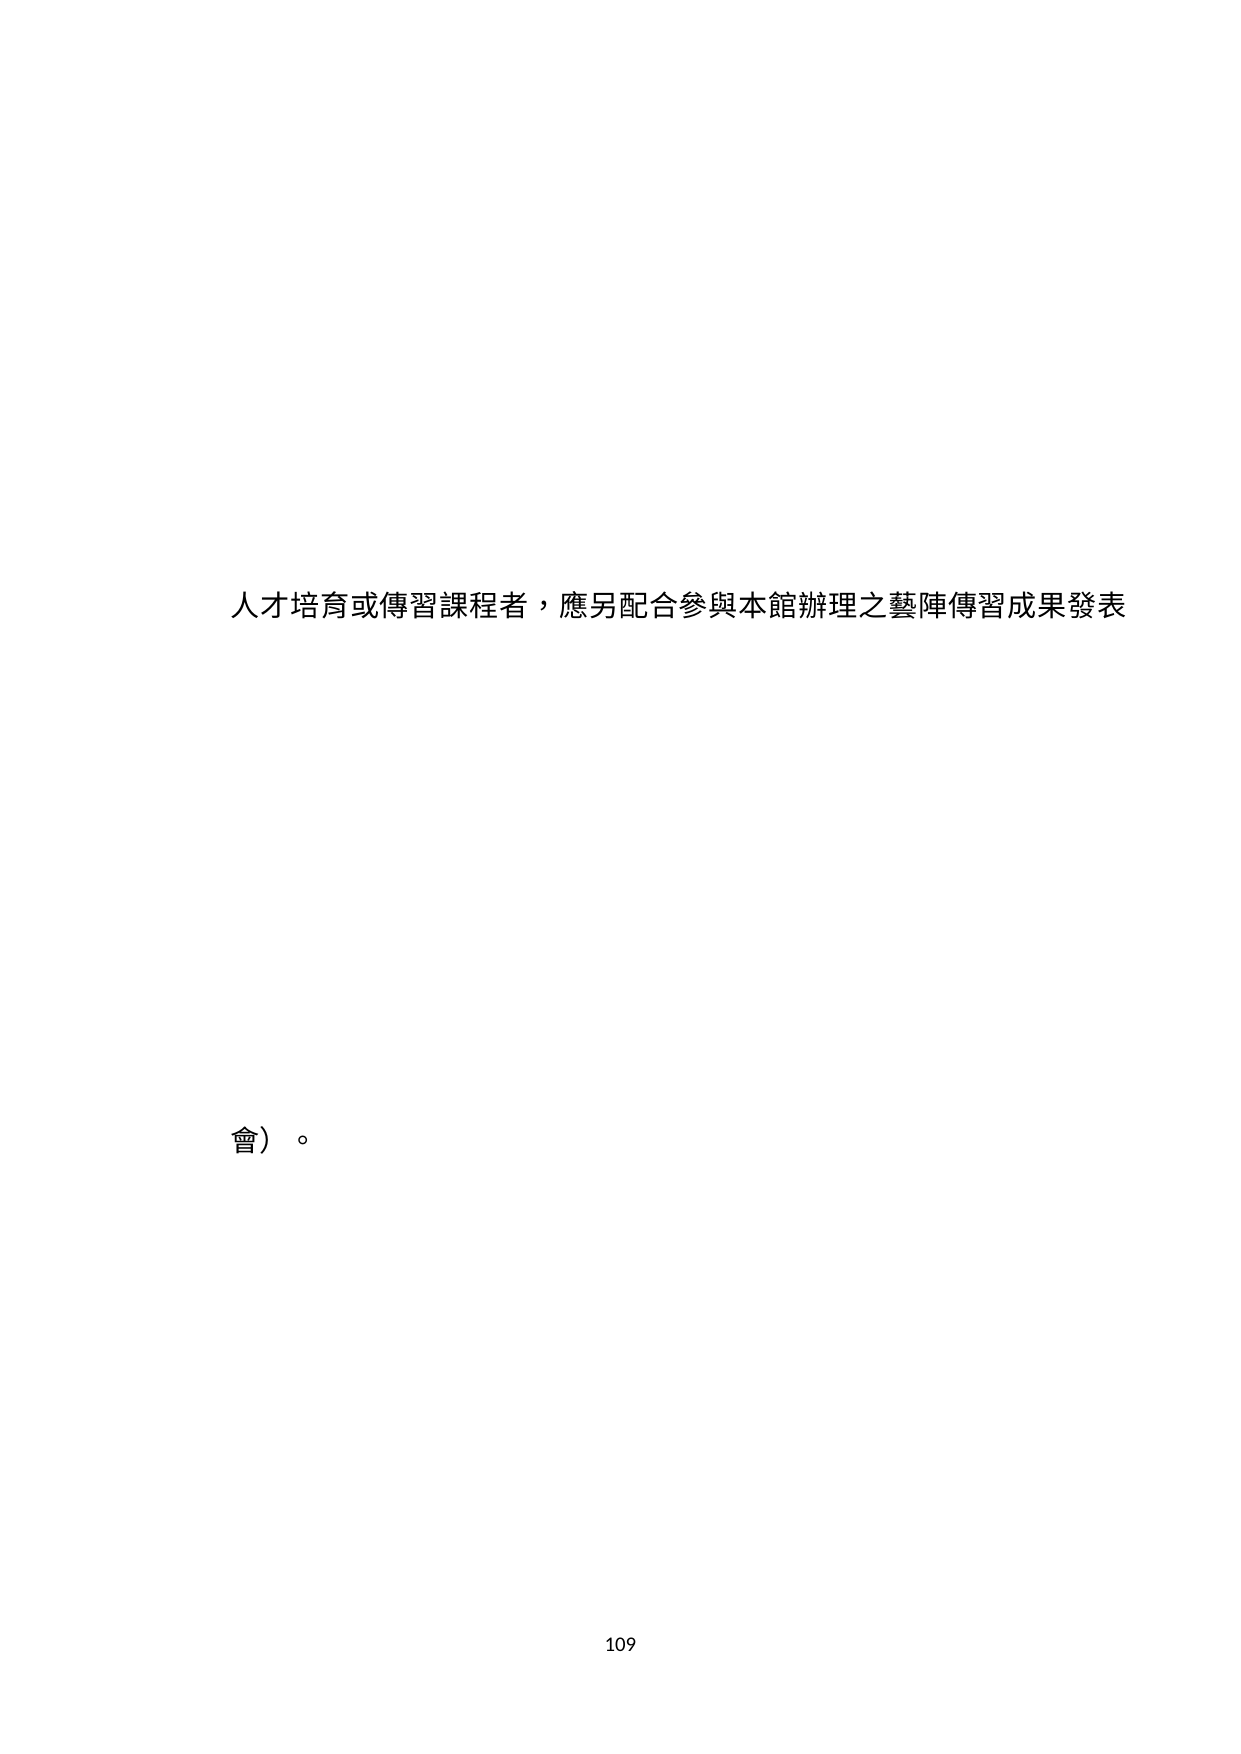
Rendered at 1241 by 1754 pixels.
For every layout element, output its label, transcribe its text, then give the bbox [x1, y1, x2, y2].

list 人才培育或傳習課程者，應另配合參與本館辦理之藝陣傳習成果發表會）。 [156, 336, 1128, 1406]
